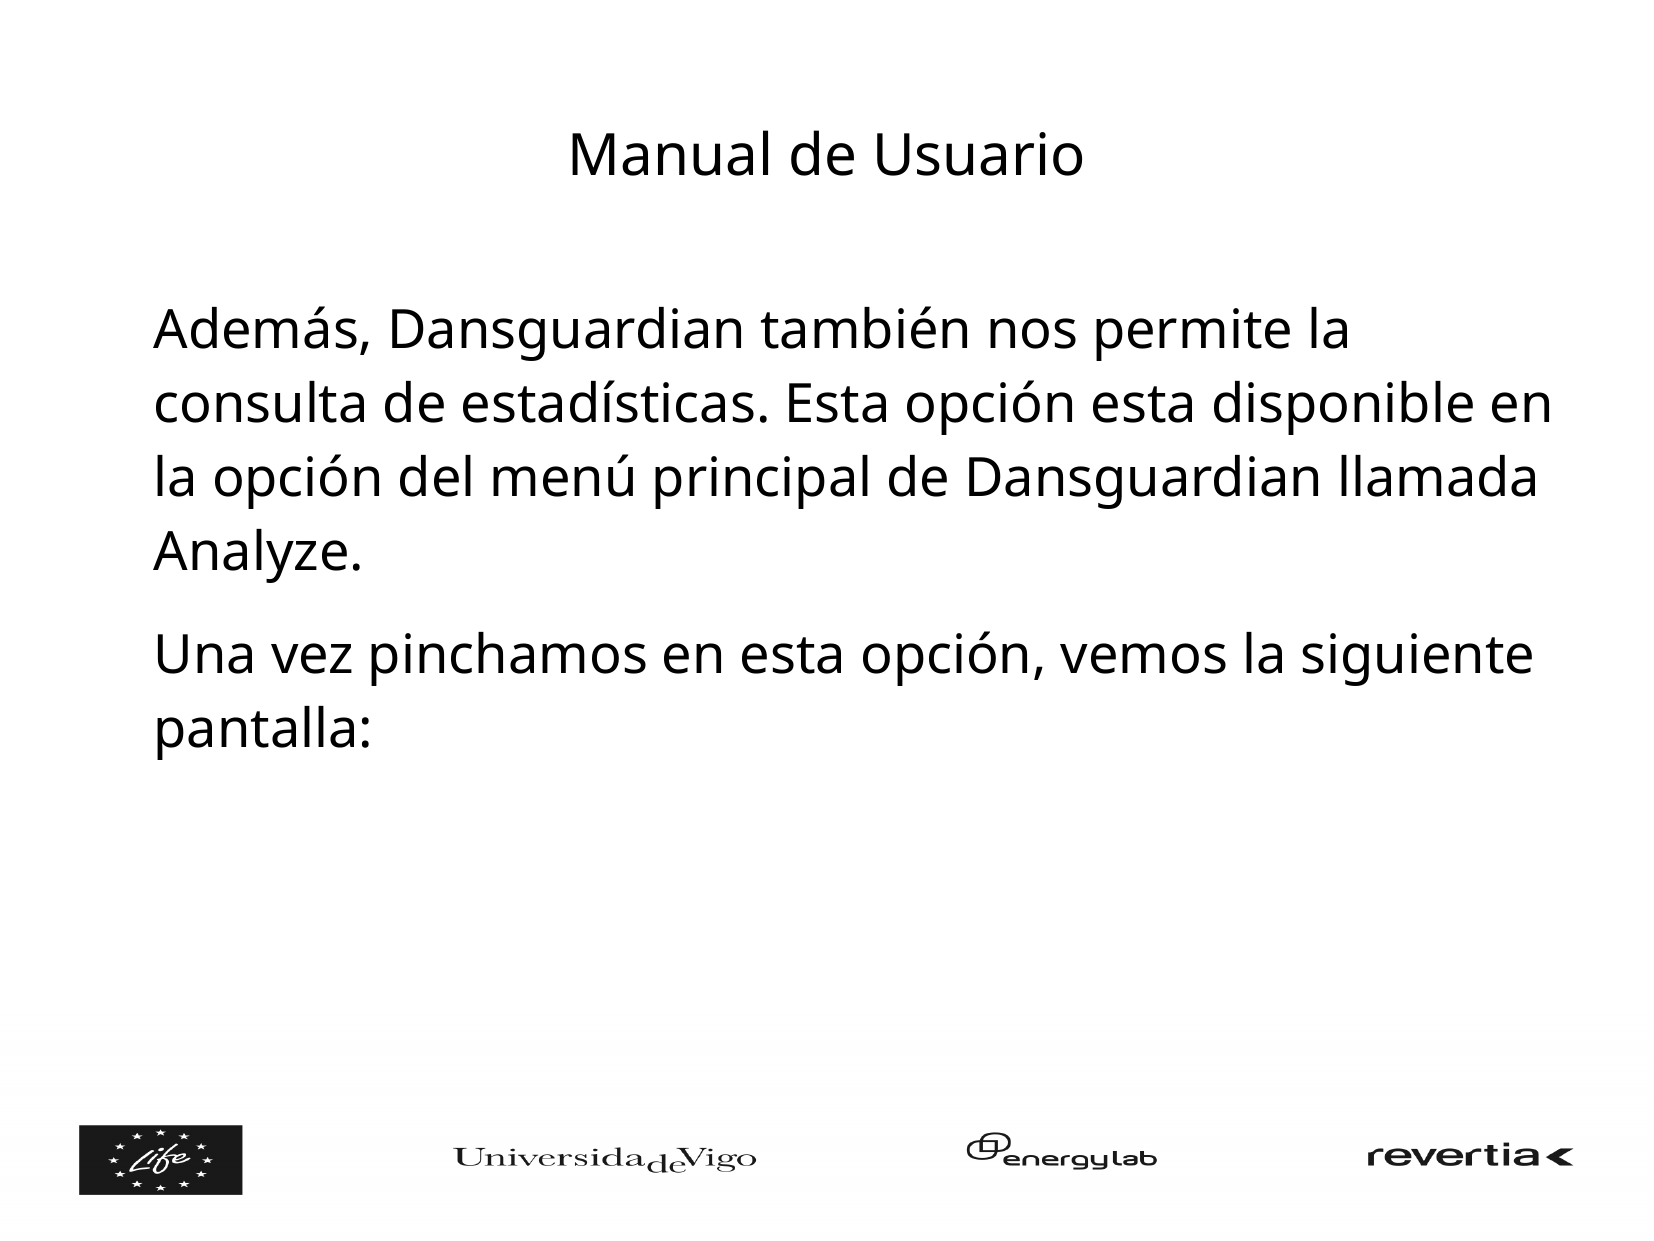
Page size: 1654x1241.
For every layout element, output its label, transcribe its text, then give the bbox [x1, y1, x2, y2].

title Manual de Usuario [82, 49, 1571, 257]
list Además, Dansguardian también nos permite la consulta de estadísticas. Esta opción esta disponible en la opción del menú principal de Dansguardian llamada Analyze. Una vez pinchamos en esta opción, vemos la siguiente pantalla: [82, 290, 1571, 1010]
picture [0, 1009, 1654, 1241]
